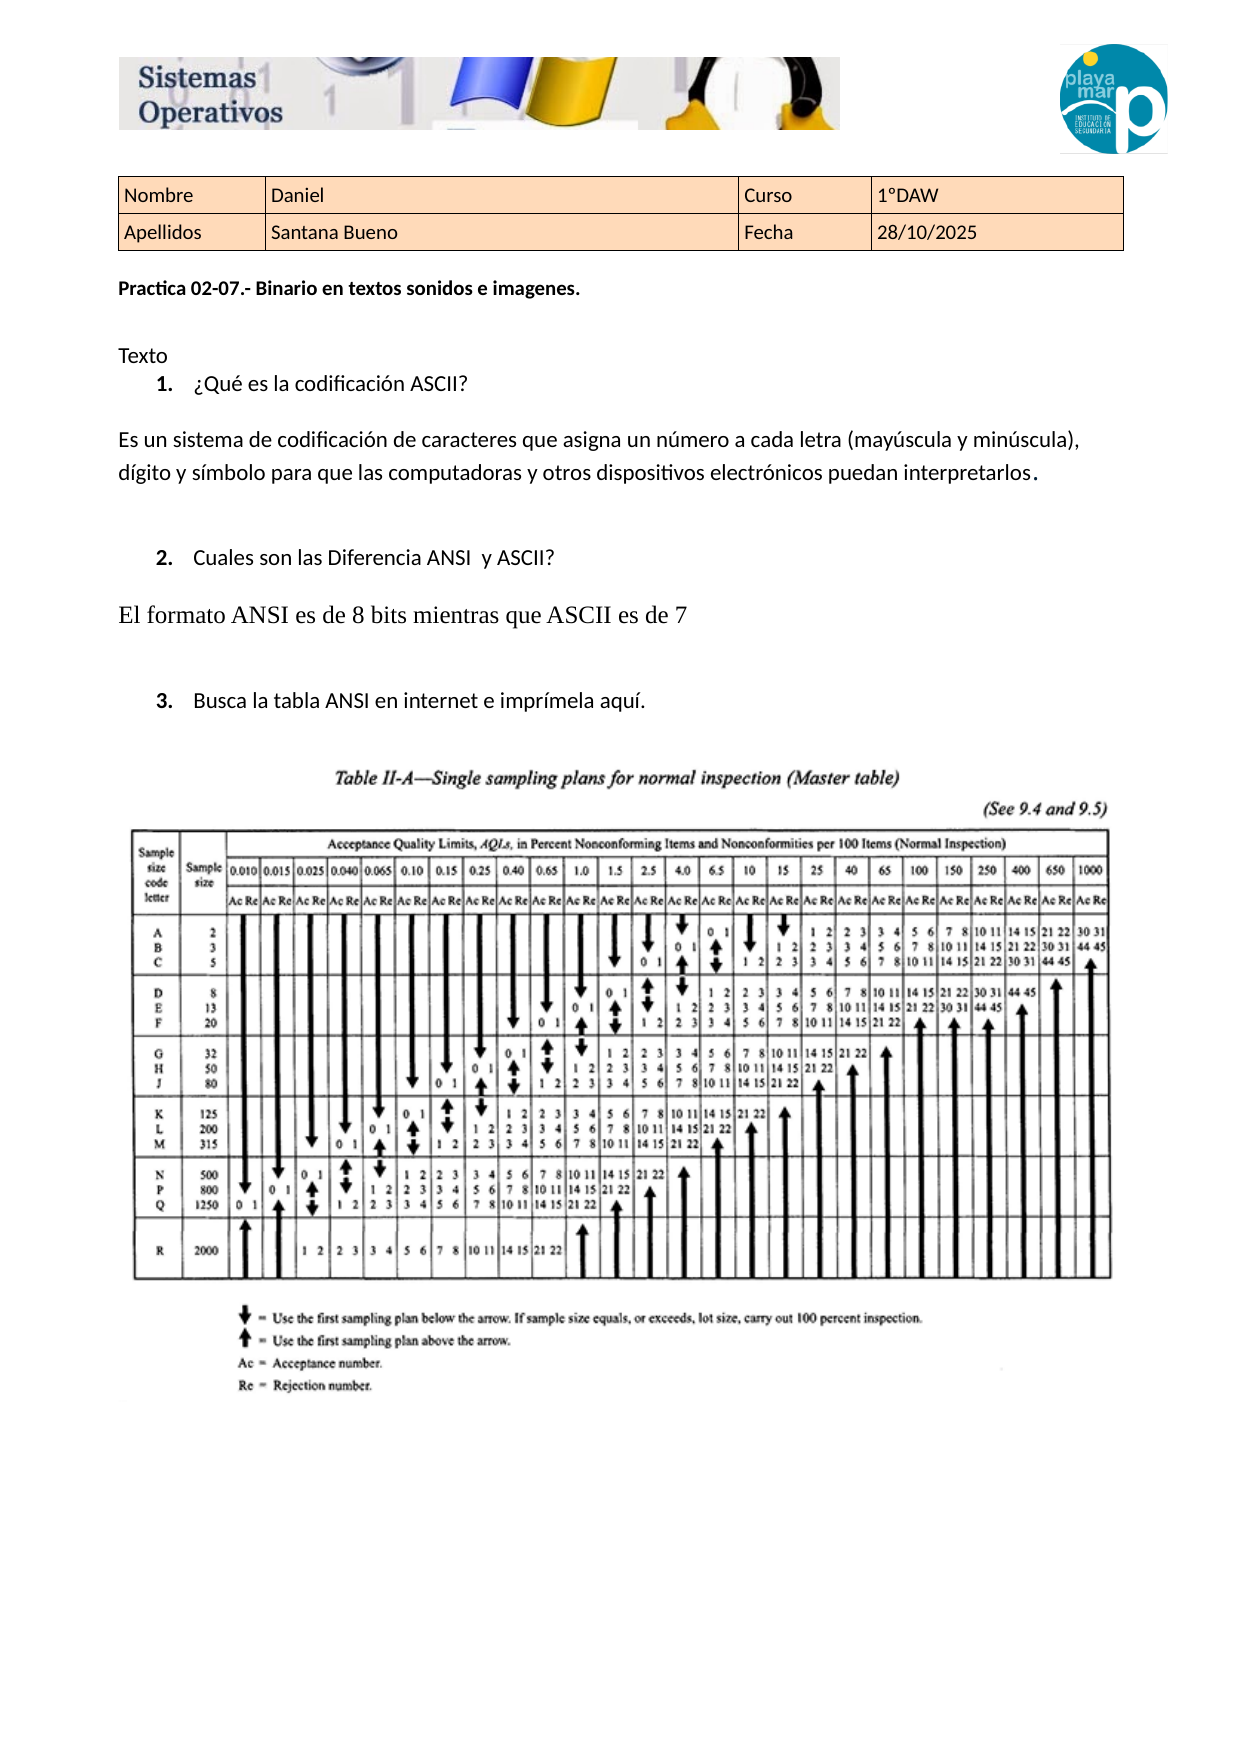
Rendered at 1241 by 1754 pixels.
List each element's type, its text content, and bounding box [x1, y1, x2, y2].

text Es un sistema de codificación de caracteres que asigna un número a cada letra (mayúscula y minúscula), dígito y símbolo para que las computadoras y otros dispositivos electrónicos puedan interpretarlos. [118, 425, 1122, 487]
text Texto [118, 341, 1122, 369]
table_header Nombre [119, 177, 265, 213]
text El formato ANSI es de 8 bits mientras que ASCII es de 7 [118, 600, 1122, 629]
table_header Curso [739, 177, 871, 213]
picture [1108, 88, 1113, 97]
picture [118, 742, 1123, 1402]
table_header Daniel [266, 177, 738, 213]
picture [1079, 88, 1093, 97]
table_cell Apellidos [119, 214, 265, 250]
table_cell Fecha [739, 214, 871, 250]
picture [1070, 75, 1075, 84]
table_cell 28/10/2025 [872, 214, 1123, 250]
list ¿Qué es la codificación ASCII? [156, 369, 1122, 397]
subtitle Practica 02-07.- Binario en textos sonidos e imagenes. [118, 275, 1122, 301]
picture [1124, 44, 1168, 85]
picture [1060, 101, 1113, 154]
picture [1100, 88, 1105, 97]
table_header 1ºDAW [872, 177, 1123, 213]
picture [1095, 75, 1103, 90]
table_cell Santana Bueno [266, 214, 738, 250]
picture [1115, 87, 1168, 154]
list Busca la tabla ANSI en internet e imprímela aquí. [156, 687, 1122, 714]
picture [119, 57, 840, 130]
picture [1060, 44, 1104, 86]
list Cuales son las Diferencia ANSI y ASCII? [156, 543, 1122, 572]
